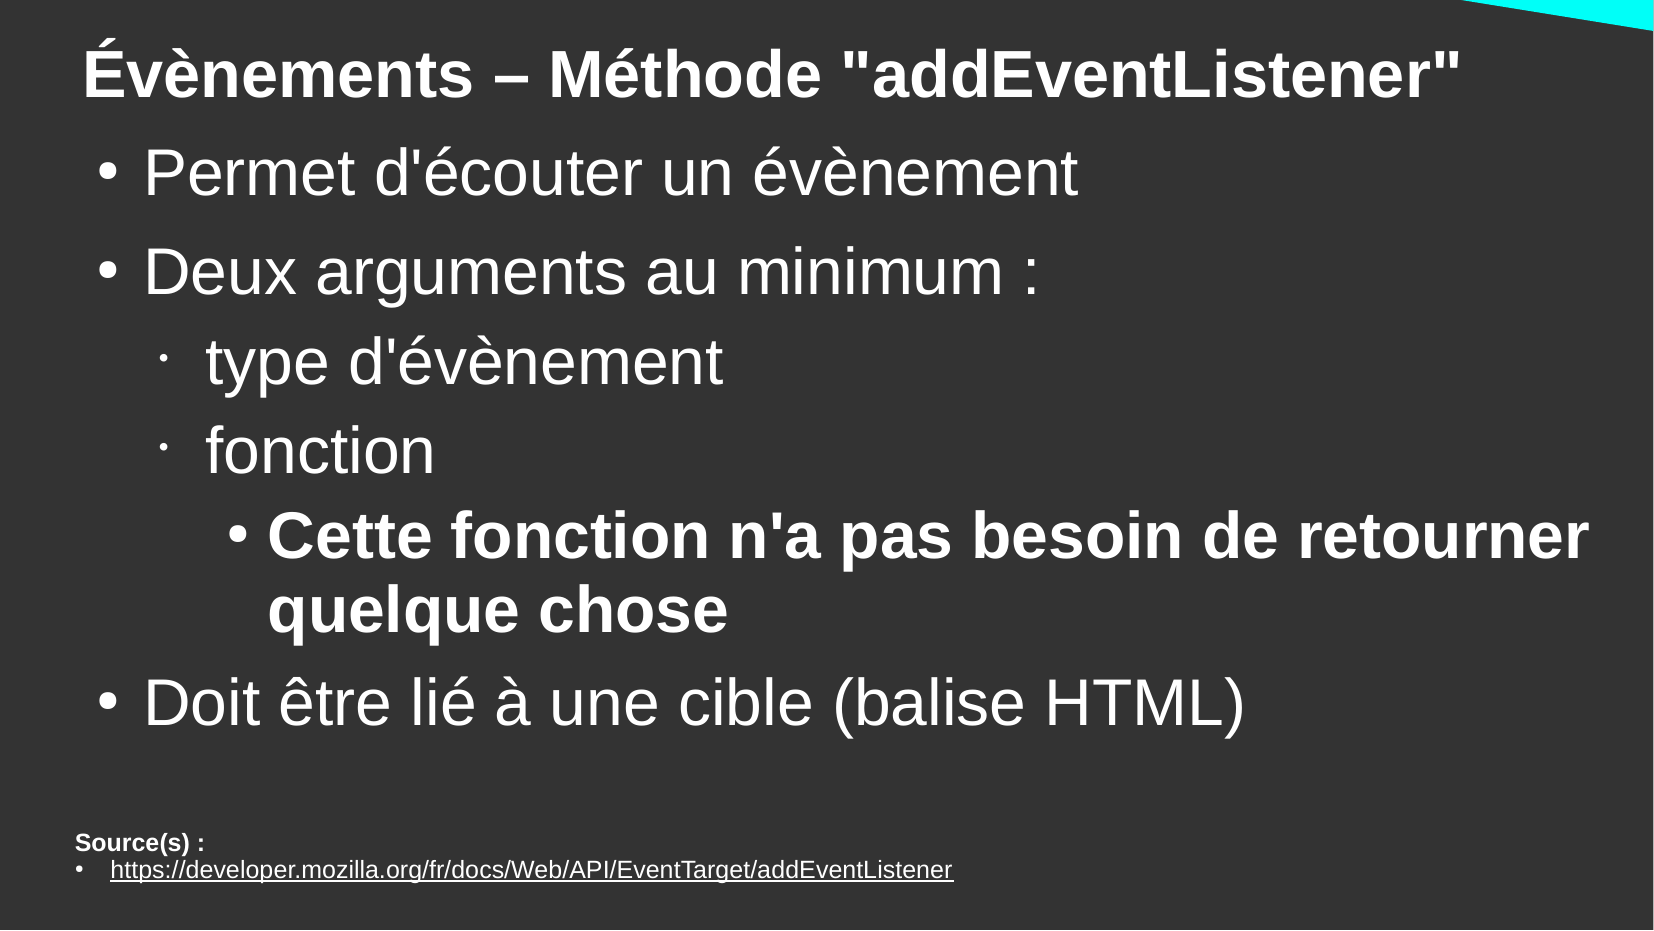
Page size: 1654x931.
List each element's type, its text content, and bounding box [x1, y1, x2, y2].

text_box Source(s) : https://developer.mozilla.org/fr/docs/Web/API/EventTarget/addEventListener [60, 820, 1583, 892]
text_box [1461, 0, 1654, 32]
title Évènements – Méthode "addEventListener" [82, 37, 1571, 114]
list Permet d'écouter un évènement Deux arguments au minimum : type d'évènement fonction Cette fonction n'a pas besoin de retourner quelque chose Doit être lié à une cible (balise HTML) [80, 135, 1620, 745]
